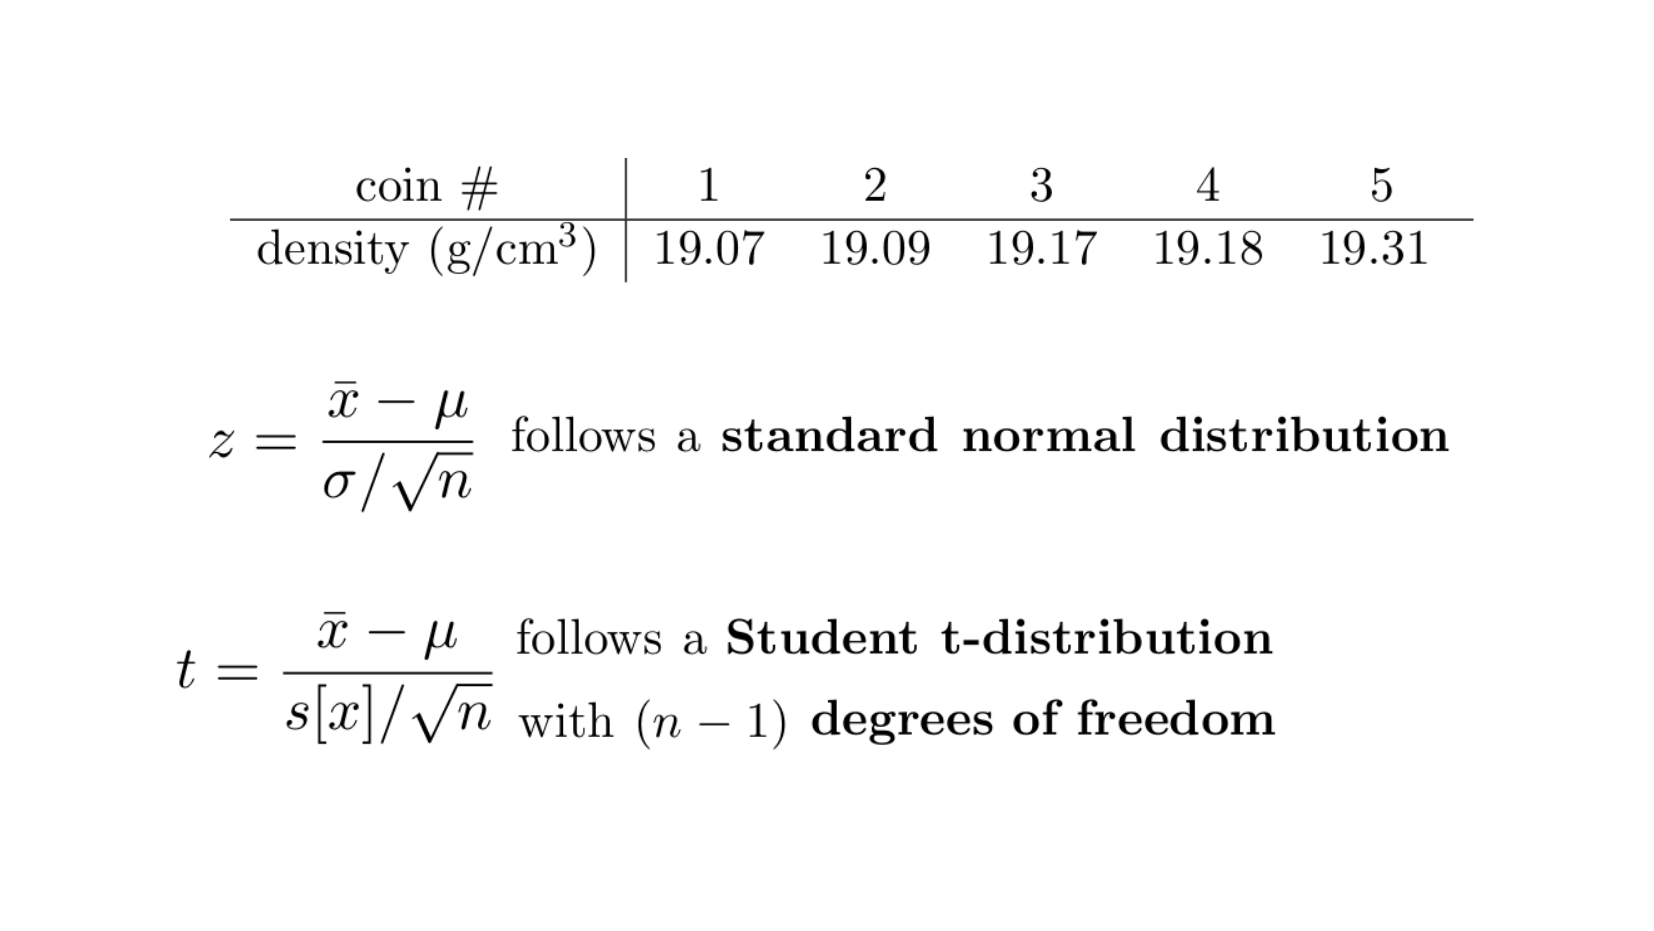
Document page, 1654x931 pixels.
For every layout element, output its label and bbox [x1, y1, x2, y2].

picture [513, 690, 792, 756]
picture [507, 608, 715, 664]
picture [803, 690, 1279, 750]
picture [719, 608, 1276, 660]
picture [224, 158, 1476, 284]
picture [507, 407, 1456, 460]
picture [203, 379, 485, 520]
picture [172, 602, 497, 758]
